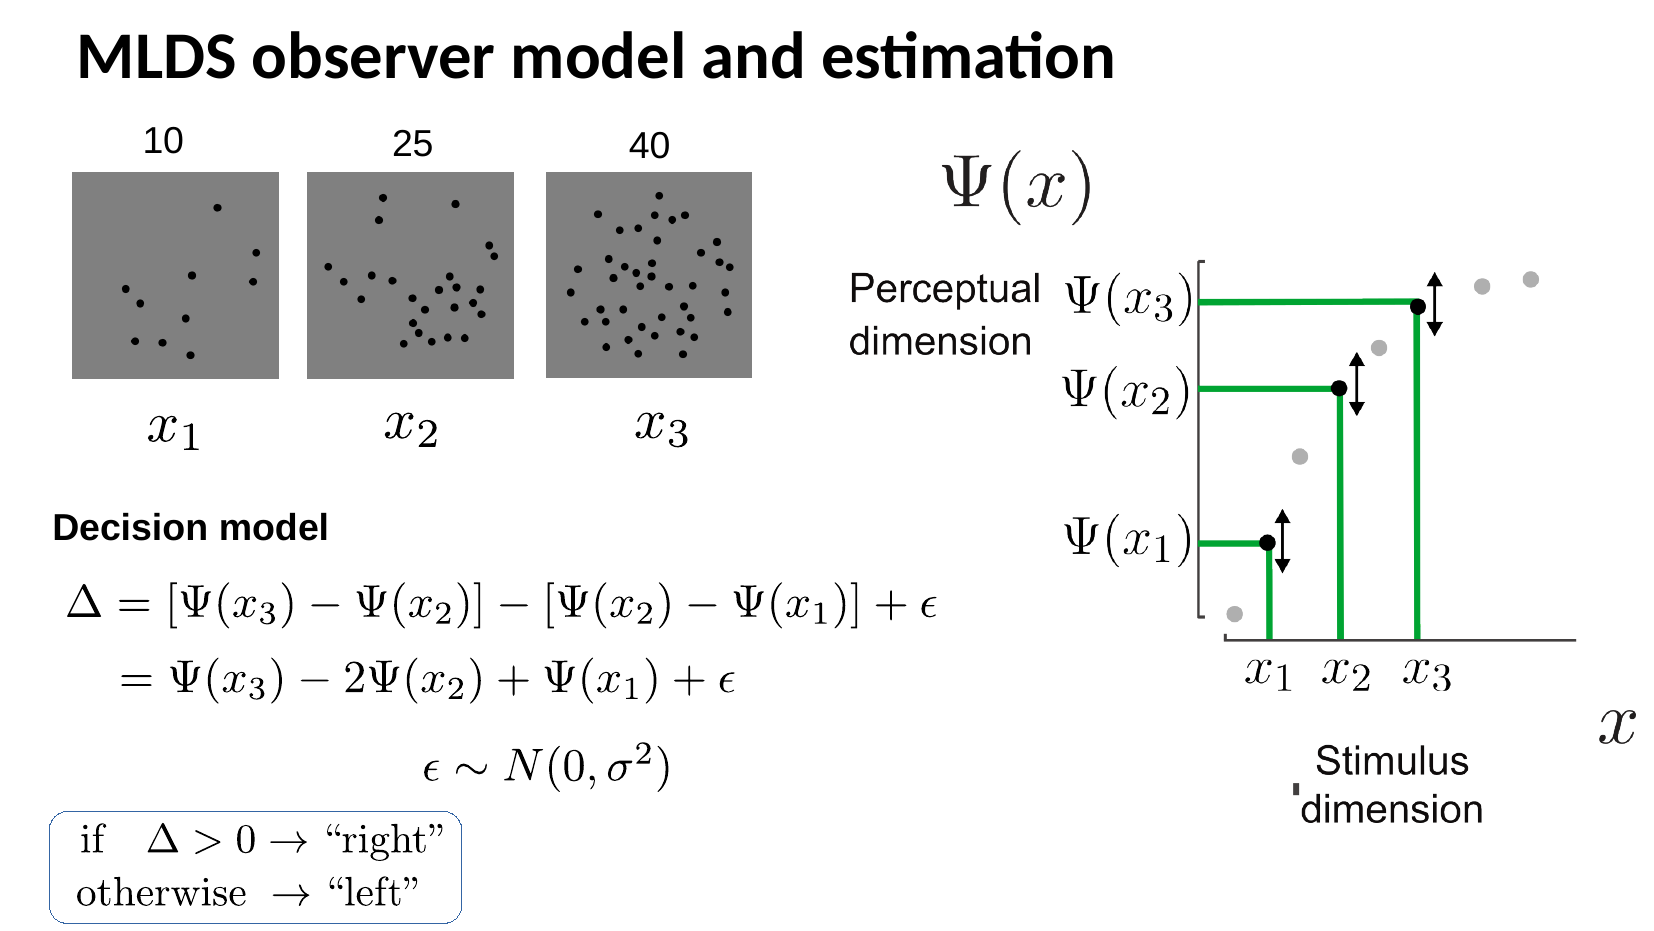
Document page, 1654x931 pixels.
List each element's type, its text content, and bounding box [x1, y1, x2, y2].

text_box [424, 742, 669, 792]
text_box [635, 412, 688, 448]
text_box Decision model [37, 499, 488, 575]
text_box [384, 412, 437, 447]
picture [307, 172, 514, 379]
text_box [147, 415, 199, 451]
text_box [67, 582, 937, 629]
text_box [77, 876, 445, 906]
picture [546, 172, 752, 378]
text_box [69, 657, 736, 704]
text_box 40 [585, 117, 715, 174]
title MLDS observer model and estimation [76, 0, 1565, 140]
text_box [81, 822, 443, 861]
text_box 25 [348, 115, 478, 173]
text_box 10 [98, 112, 228, 170]
picture [850, 150, 1636, 823]
picture [72, 172, 279, 379]
